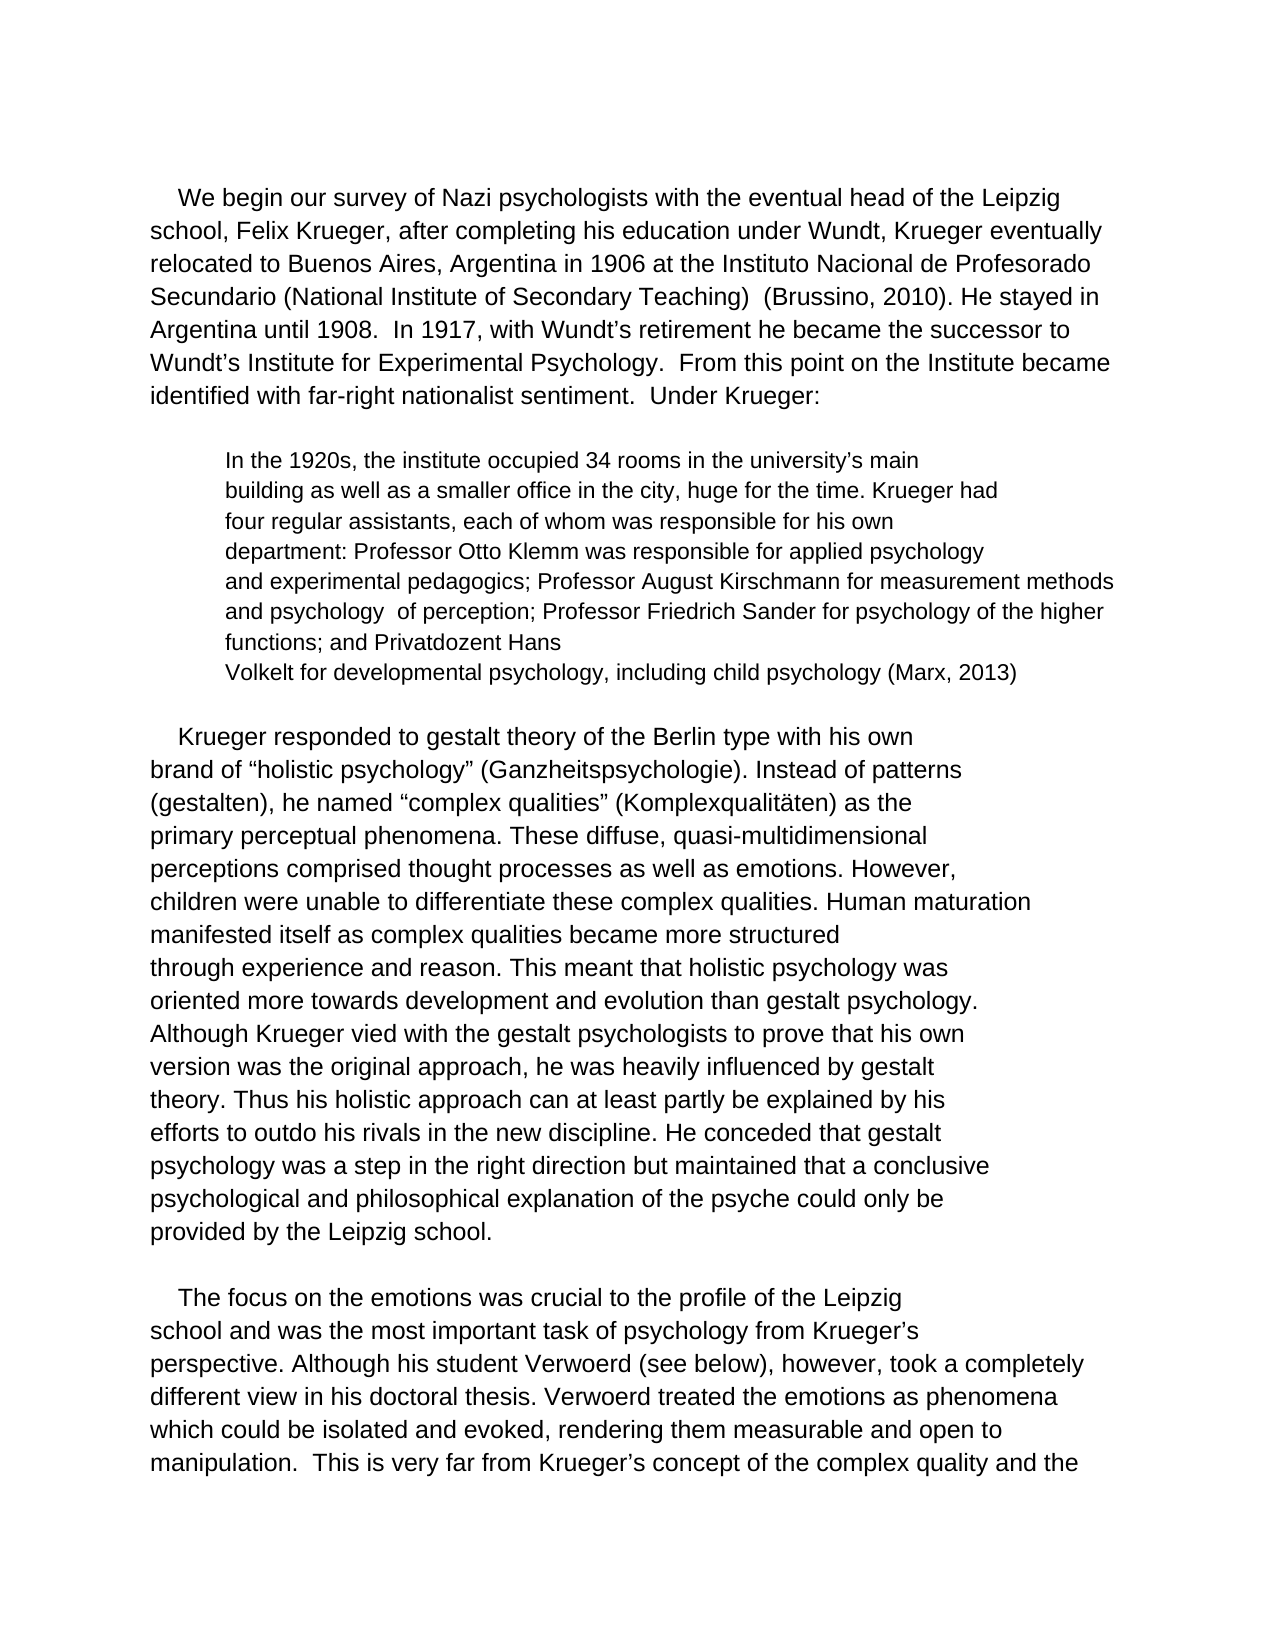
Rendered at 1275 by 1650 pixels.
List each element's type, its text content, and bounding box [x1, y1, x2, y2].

text Krueger responded to gestalt theory of the Berlin type with his own brand of “holistic psychology” (Ganzheitspsychologie). Instead of patterns (gestalten), he named “complex qualities” (Komplexqualitäten) as the primary perceptual phenomena. These diffuse, quasi-multidimensional perceptions comprised thought processes as well as emotions. However, children were unable to differentiate these complex qualities. Human maturation manifested itself as complex qualities became more structured through experience and reason. This meant that holistic psychology was oriented more towards development and evolution than gestalt psychology. Although Krueger vied with the gestalt psychologists to prove that his own version was the original approach, he was heavily influenced by gestalt theory. Thus his holistic approach can at least partly be explained by his efforts to outdo his rivals in the new discipline. He conceded that gestalt psychology was a step in the right direction but maintained that a conclusive psychological and philosophical explanation of the psyche could only be provided by the Leipzig school. The focus on the emotions was crucial to the profile of the Leipzig school and was the most important task of psychology from Krueger’s perspective. Although his student Verwoerd (see below), however, took a completely different view in his doctoral thesis. Verwoerd treated the emotions as phenomena which could be isolated and evoked, rendering them measurable and open to manipulation. This is very far from Krueger’s concept of the complex quality and the [150, 722, 1125, 1477]
text We begin our survey of Nazi psychologists with the eventual head of the Leipzig school, Felix Krueger, after completing his education under Wundt, Krueger eventually relocated to Buenos Aires, Argentina in 1906 at the Instituto Nacional de Profesorado Secundario (National Institute of Secondary Teaching) (Brussino, 2010). He stayed in Argentina until 1908. In 1917, with Wundt’s retirement he became the successor to Wundt’s Institute for Experimental Psychology. From this point on the Institute became identified with far-right nationalist sentiment. Under Krueger: [150, 183, 1125, 410]
text In the 1920s, the institute occupied 34 rooms in the university’s main building as well as a smaller office in the city, huge for the time. Krueger had four regular assistants, each of whom was responsible for his own department: Professor Otto Klemm was responsible for applied psychology and experimental pedagogics; Professor August Kirschmann for measurement methods and psychology of perception; Professor Friedrich Sander for psychology of the higher functions; and Privatdozent Hans Volkelt for developmental psychology, including child psychology (Marx, 2013) [225, 447, 1125, 685]
